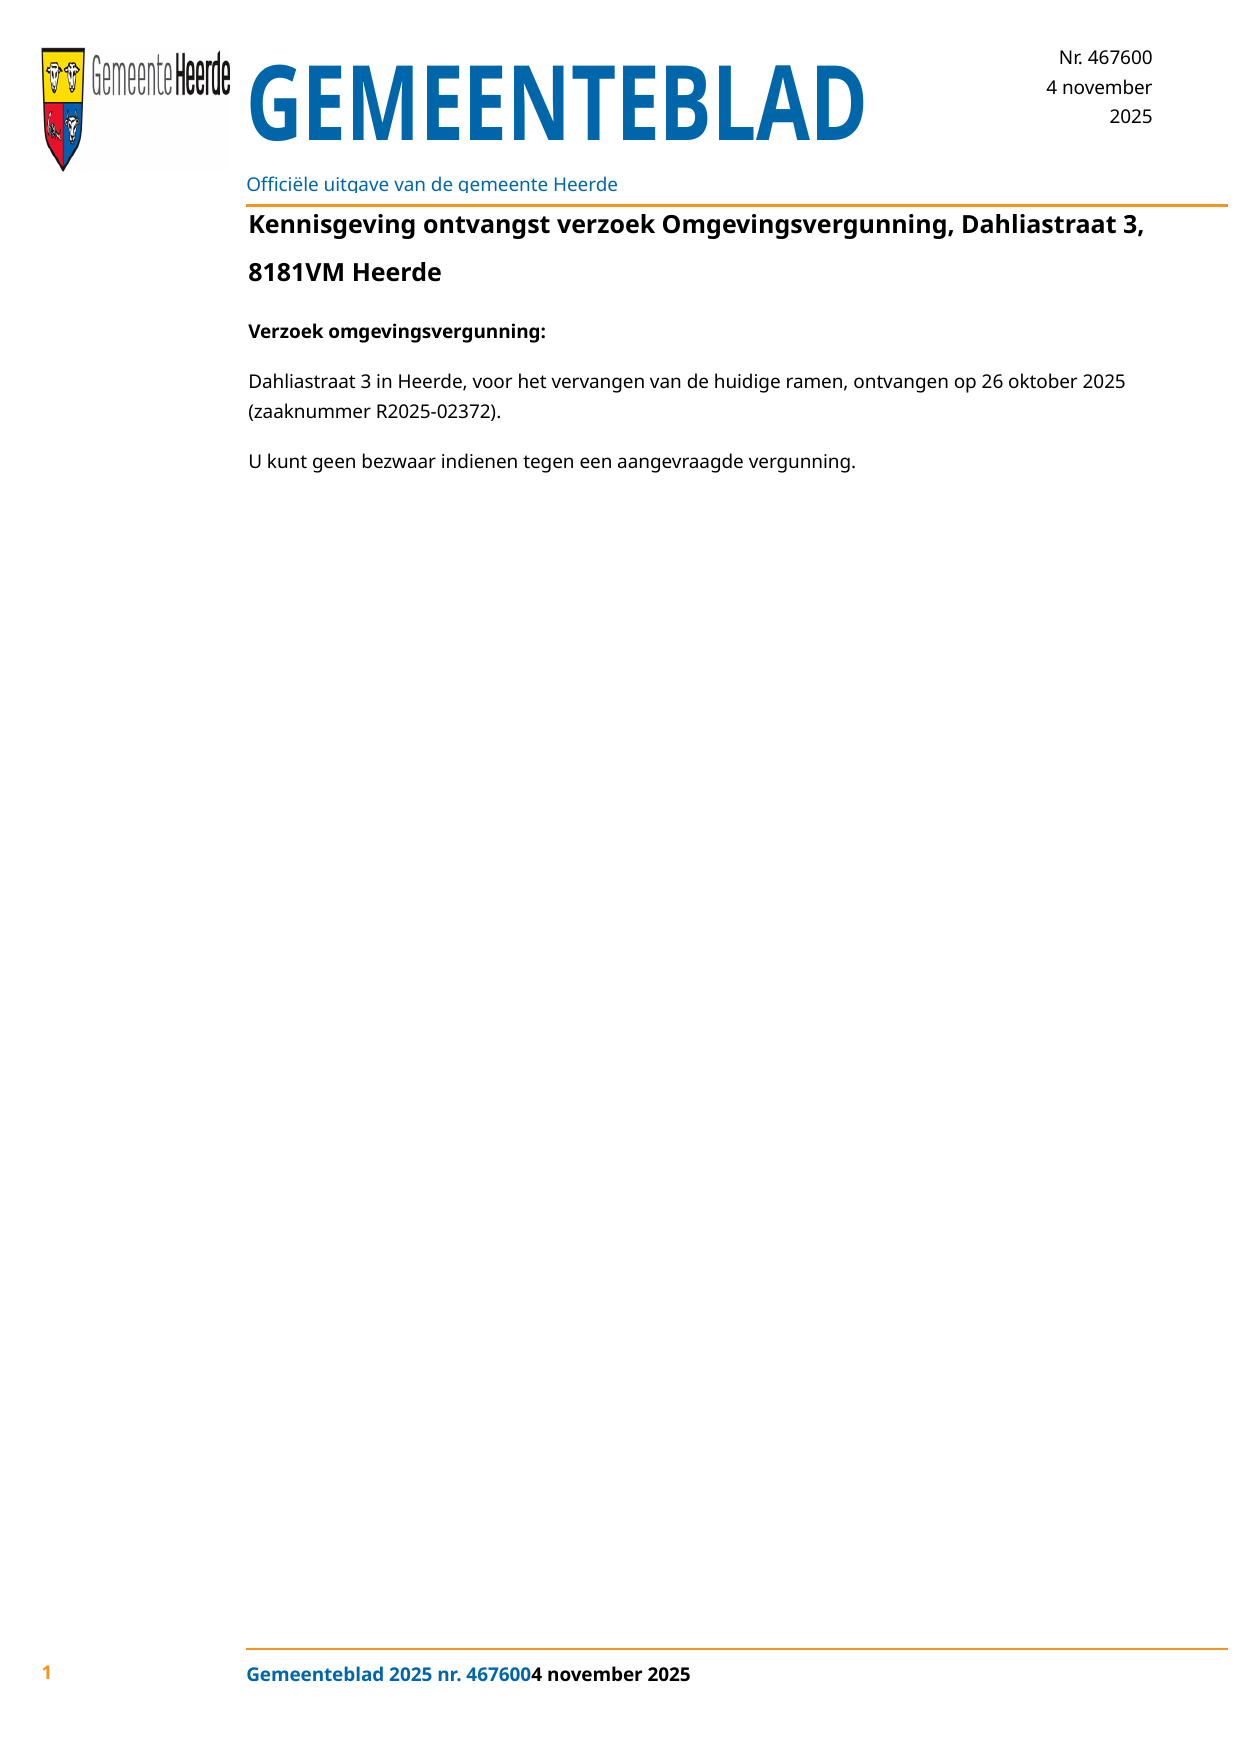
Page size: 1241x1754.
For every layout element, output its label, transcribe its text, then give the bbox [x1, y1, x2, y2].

picture [41, 47, 231, 172]
text Verzoek omgevingsvergunning: [248, 318, 1152, 344]
text U kunt geen bezwaar indienen tegen een aangevraagde vergunning. [248, 448, 1152, 474]
text Kennisgeving ontvangst verzoek Omgevingsvergunning, Dahliastraat 3, 8181VM Heerde [248, 207, 1152, 288]
text Dahliastraat 3 in Heerde, voor het vervangen van de huidige ramen, ontvangen op 26 oktober 2025 (zaaknummer R2025-02372). [248, 368, 1152, 424]
